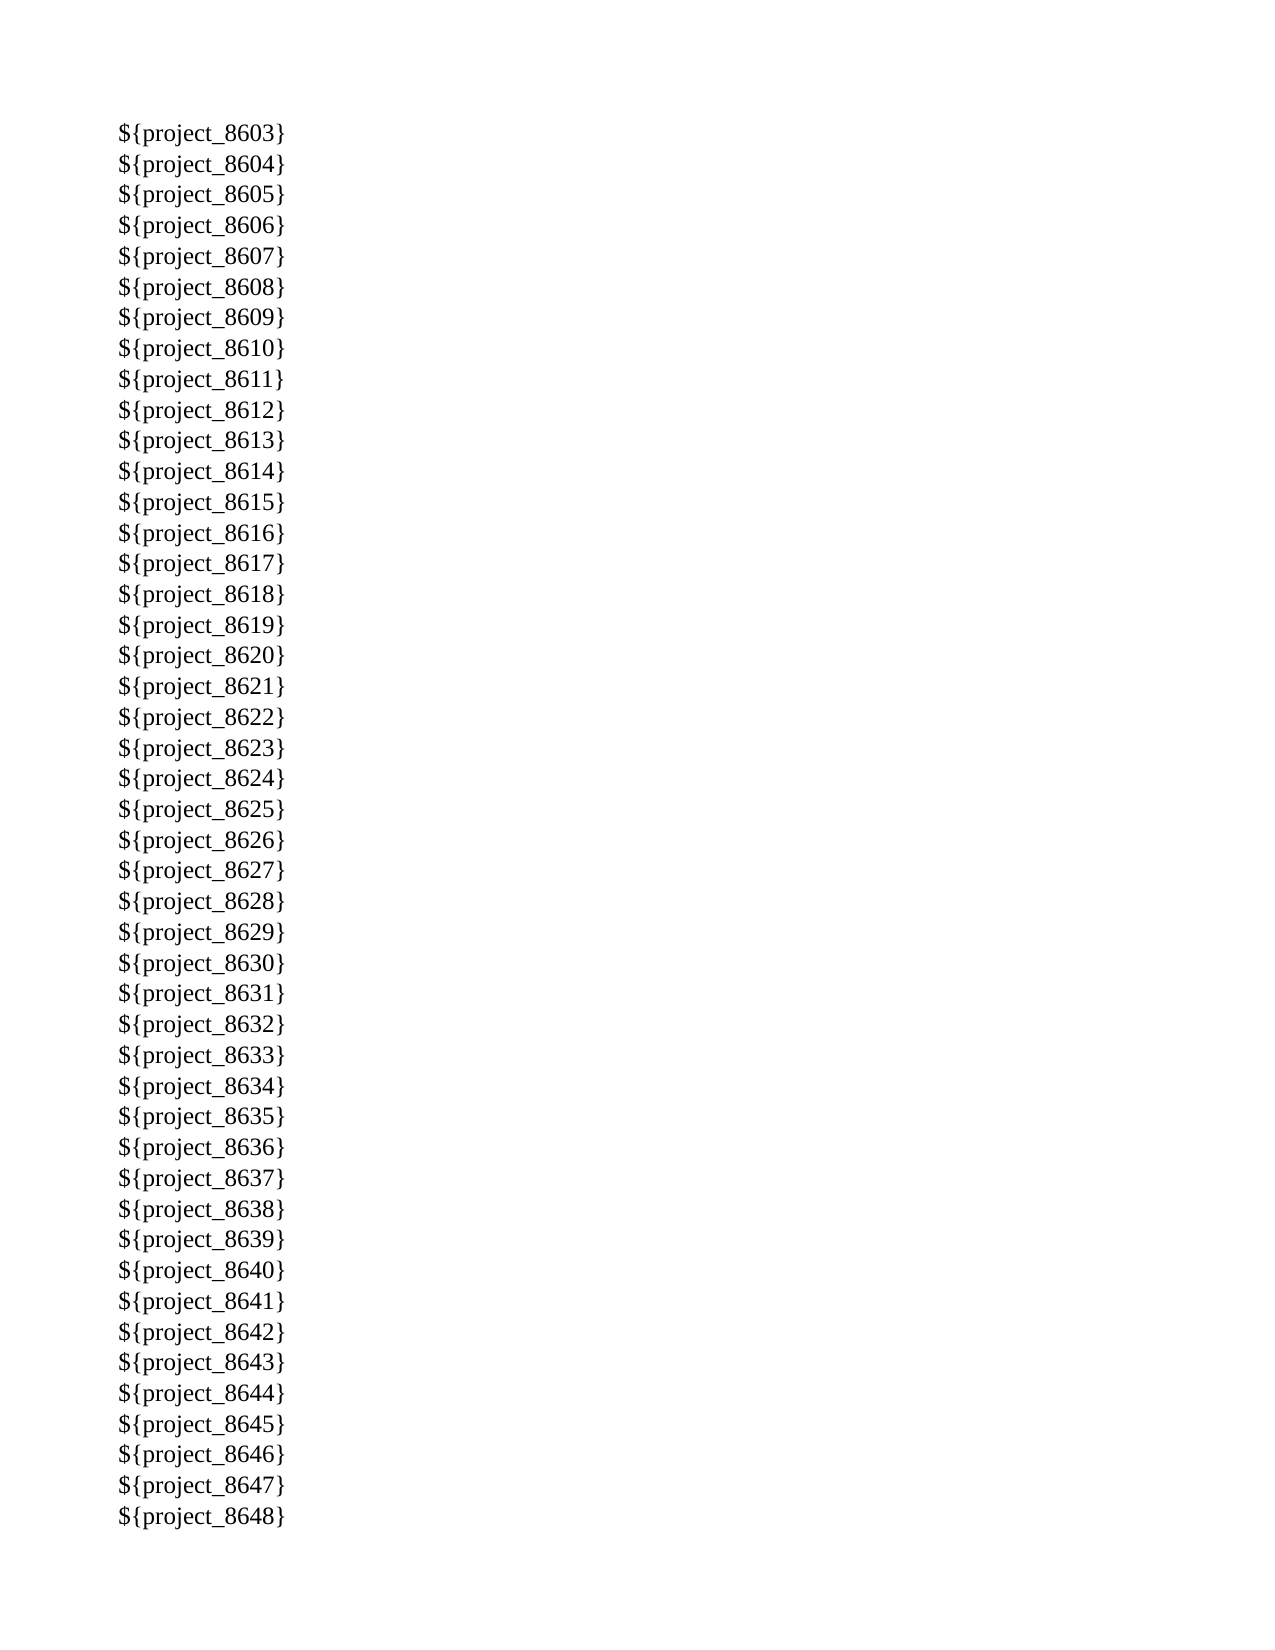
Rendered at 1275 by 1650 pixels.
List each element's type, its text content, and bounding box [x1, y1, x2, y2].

text ${project_8609} [118, 302, 1157, 331]
text ${project_8633} [118, 1040, 1157, 1069]
text ${project_8647} [118, 1470, 1157, 1499]
text ${project_8604} [118, 149, 1157, 178]
text ${project_8648} [118, 1501, 1157, 1530]
text ${project_8616} [118, 518, 1157, 546]
text ${project_8631} [118, 978, 1157, 1007]
text ${project_8646} [118, 1439, 1157, 1468]
text ${project_8613} [118, 425, 1157, 454]
text ${project_8615} [118, 487, 1157, 516]
text ${project_8629} [118, 917, 1157, 946]
text ${project_8632} [118, 1009, 1157, 1038]
text ${project_8611} [118, 364, 1157, 393]
text ${project_8608} [118, 272, 1157, 301]
text ${project_8639} [118, 1224, 1157, 1253]
text ${project_8620} [118, 641, 1157, 669]
text ${project_8634} [118, 1071, 1157, 1099]
text ${project_8607} [118, 241, 1157, 270]
text ${project_8619} [118, 610, 1157, 638]
text ${project_8617} [118, 548, 1157, 577]
text ${project_8603} [118, 118, 1157, 147]
text ${project_8645} [118, 1409, 1157, 1437]
text ${project_8628} [118, 886, 1157, 915]
text ${project_8640} [118, 1255, 1157, 1284]
text ${project_8630} [118, 948, 1157, 977]
text ${project_8641} [118, 1286, 1157, 1314]
text ${project_8635} [118, 1101, 1157, 1130]
text ${project_8636} [118, 1132, 1157, 1161]
text ${project_8624} [118, 763, 1157, 792]
text ${project_8627} [118, 856, 1157, 884]
text ${project_8638} [118, 1194, 1157, 1222]
text ${project_8643} [118, 1347, 1157, 1376]
text ${project_8637} [118, 1163, 1157, 1192]
text ${project_8621} [118, 671, 1157, 700]
text ${project_8642} [118, 1317, 1157, 1345]
text ${project_8622} [118, 702, 1157, 731]
text ${project_8605} [118, 179, 1157, 208]
text ${project_8610} [118, 333, 1157, 362]
text ${project_8606} [118, 210, 1157, 239]
text ${project_8625} [118, 794, 1157, 823]
text ${project_8612} [118, 395, 1157, 423]
text ${project_8614} [118, 456, 1157, 485]
text ${project_8618} [118, 579, 1157, 608]
text ${project_8623} [118, 733, 1157, 761]
text ${project_8626} [118, 825, 1157, 854]
text ${project_8644} [118, 1378, 1157, 1407]
